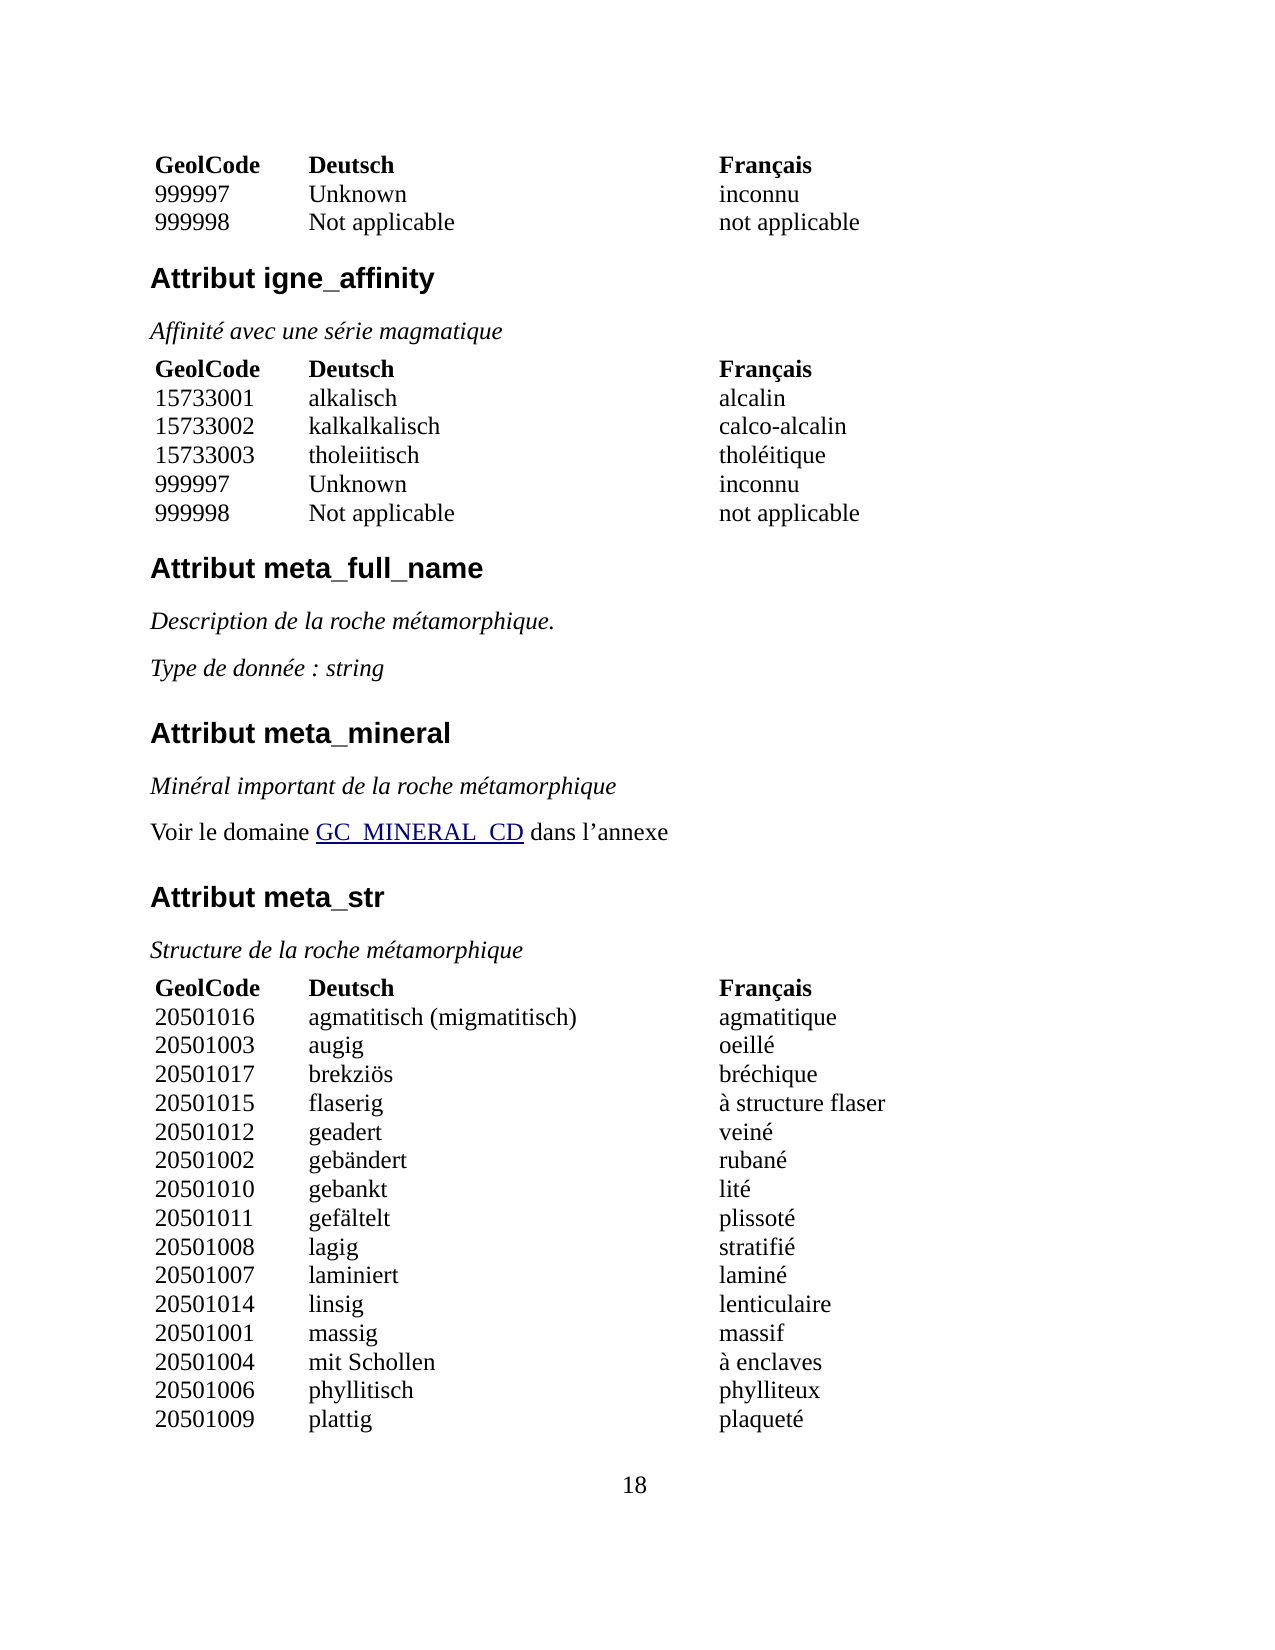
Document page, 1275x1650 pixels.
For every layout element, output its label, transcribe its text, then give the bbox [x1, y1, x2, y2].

table_cell alkalisch [304, 383, 714, 411]
table_cell phylliteux [714, 1375, 1125, 1404]
subtitle Attribut igne_affinity [150, 261, 1125, 295]
table_cell Not applicable [304, 208, 714, 236]
table_cell mit Schollen [304, 1347, 714, 1375]
table_cell 15733003 [150, 440, 304, 469]
table_cell gebankt [304, 1174, 714, 1203]
table_cell 20501012 [150, 1117, 304, 1145]
table_cell 999998 [150, 208, 304, 236]
table_cell gefältelt [304, 1203, 714, 1232]
table_cell 20501002 [150, 1145, 304, 1174]
table_cell 20501011 [150, 1203, 304, 1232]
table_cell lenticulaire [714, 1289, 1125, 1318]
table_header Deutsch [304, 150, 714, 179]
table_cell à enclaves [714, 1347, 1125, 1375]
text Structure de la roche métamorphique [150, 935, 1125, 964]
table_header Français [714, 973, 1125, 1002]
table_cell massig [304, 1318, 714, 1347]
text Type de donnée : string [150, 653, 1125, 682]
table_cell kalkalkalisch [304, 411, 714, 440]
table_cell phyllitisch [304, 1375, 714, 1404]
table_header GeolCode [150, 973, 304, 1002]
table_cell Unknown [304, 179, 714, 207]
table_cell bréchique [714, 1059, 1125, 1088]
table_cell 999997 [150, 469, 304, 498]
table_cell 20501015 [150, 1088, 304, 1117]
table_cell inconnu [714, 179, 1125, 207]
table_cell lagig [304, 1232, 714, 1260]
table_cell 999997 [150, 179, 304, 207]
text Minéral important de la roche métamorphique [150, 771, 1125, 799]
table_cell agmatitique [714, 1002, 1125, 1030]
table_cell 15733002 [150, 411, 304, 440]
table_cell not applicable [714, 498, 1125, 526]
table_cell 20501003 [150, 1030, 304, 1059]
table_cell laminé [714, 1260, 1125, 1289]
table_cell inconnu [714, 469, 1125, 498]
subtitle Attribut meta_full_name [150, 551, 1125, 585]
table_cell augig [304, 1030, 714, 1059]
table_cell tholéitique [714, 440, 1125, 469]
table_cell brekziös [304, 1059, 714, 1088]
table_cell not applicable [714, 208, 1125, 236]
table_header GeolCode [150, 354, 304, 383]
table_cell 20501006 [150, 1375, 304, 1404]
table_cell 20501008 [150, 1232, 304, 1260]
table_header Deutsch [304, 973, 714, 1002]
table_cell laminiert [304, 1260, 714, 1289]
table_cell plaqueté [714, 1404, 1125, 1433]
table_cell Not applicable [304, 498, 714, 526]
table_cell veiné [714, 1117, 1125, 1145]
table_cell Unknown [304, 469, 714, 498]
table_cell lité [714, 1174, 1125, 1203]
table_cell 20501014 [150, 1289, 304, 1318]
text Description de la roche métamorphique. [150, 606, 1125, 635]
table_cell 20501010 [150, 1174, 304, 1203]
text Affinité avec une série magmatique [150, 316, 1125, 345]
table_cell gebändert [304, 1145, 714, 1174]
table_cell 15733001 [150, 383, 304, 411]
table_cell linsig [304, 1289, 714, 1318]
table_cell flaserig [304, 1088, 714, 1117]
table_cell agmatitisch (migmatitisch) [304, 1002, 714, 1030]
table_cell plattig [304, 1404, 714, 1433]
table_cell geadert [304, 1117, 714, 1145]
table_header GeolCode [150, 150, 304, 179]
table_cell plissoté [714, 1203, 1125, 1232]
table_cell tholeiitisch [304, 440, 714, 469]
table_cell stratifié [714, 1232, 1125, 1260]
table_cell rubané [714, 1145, 1125, 1174]
table_cell 20501017 [150, 1059, 304, 1088]
table_cell oeillé [714, 1030, 1125, 1059]
table_cell 20501009 [150, 1404, 304, 1433]
text Voir le domaine GC_MINERAL_CD dans l’annexe [150, 817, 1125, 846]
table_header Français [714, 150, 1125, 179]
table_cell 20501007 [150, 1260, 304, 1289]
table_cell 20501004 [150, 1347, 304, 1375]
subtitle Attribut meta_str [150, 880, 1125, 914]
table_cell massif [714, 1318, 1125, 1347]
table_cell 20501001 [150, 1318, 304, 1347]
table_cell 20501016 [150, 1002, 304, 1030]
table_cell à structure flaser [714, 1088, 1125, 1117]
table_cell alcalin [714, 383, 1125, 411]
table_header Deutsch [304, 354, 714, 383]
table_cell calco-alcalin [714, 411, 1125, 440]
subtitle Attribut meta_mineral [150, 716, 1125, 749]
table_header Français [714, 354, 1125, 383]
table_cell 999998 [150, 498, 304, 526]
